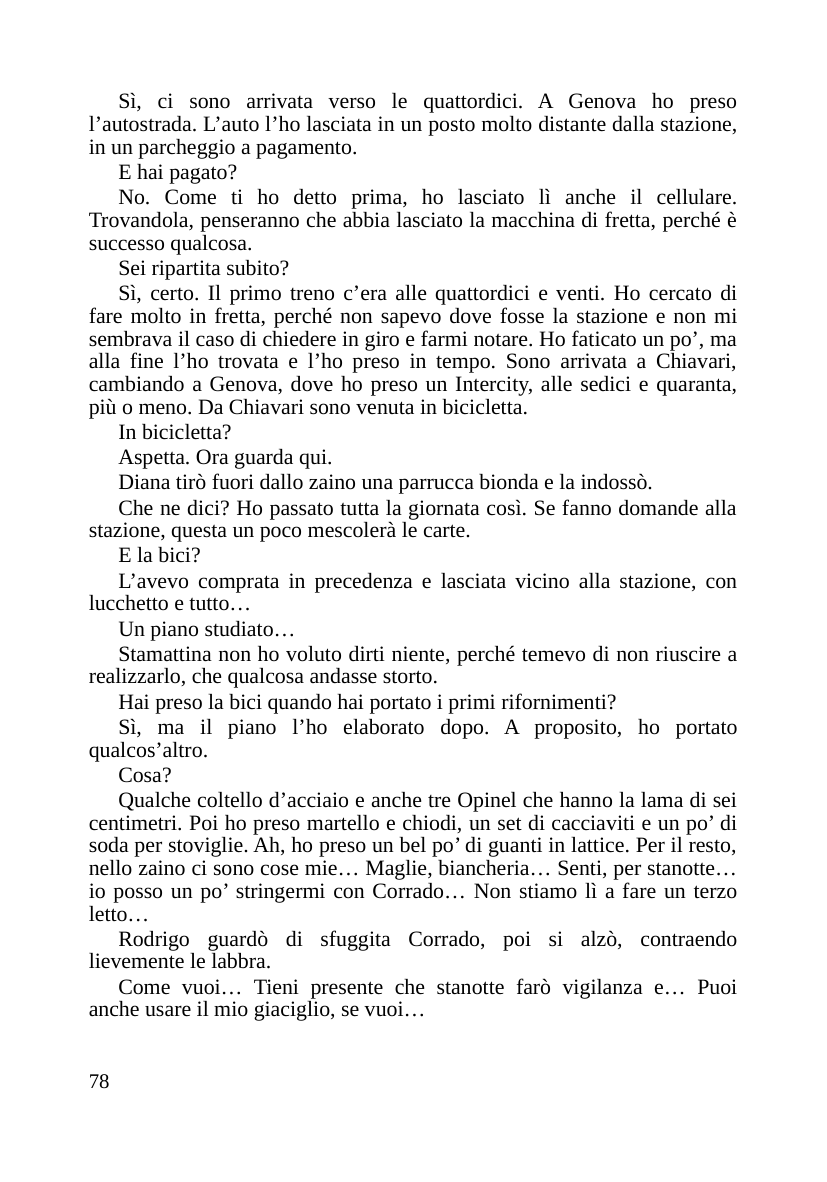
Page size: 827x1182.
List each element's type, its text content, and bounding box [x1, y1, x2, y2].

text Che ne dici? Ho passato tutta la giornata così. Se fanno domande alla stazione, questa un poco mescolerà le carte. [88, 494, 738, 542]
text Sì, ci sono arrivata verso le quattordici. A Genova ho preso l’autostrada. L’auto l’ho lasciata in un posto molto distante dalla stazione, in un parcheggio a pagamento. [88, 88, 738, 159]
text Stamattina non ho voluto dirti niente, perché temevo di non riuscire a realizzarlo, che qualcosa andasse storto. [88, 641, 738, 689]
text In bicicletta? [88, 419, 738, 444]
text Sì, ma il piano l’ho elaborato dopo. A proposito, ho portato qualcos’altro. [88, 714, 738, 762]
text Come vuoi… Tieni presente che stanotte farò vigilanza e… Puoi anche usare il mio giaciglio, se vuoi… [88, 974, 738, 1022]
text E la bici? [88, 542, 738, 568]
text Sei ripartita subito? [88, 255, 738, 280]
text Rodrigo guardò di sfuggita Corrado, poi si alzò, contraendo lievemente le labbra. [88, 926, 738, 974]
text Hai preso la bici quando hai portato i primi rifornimenti? [88, 689, 738, 714]
text Un piano studiato… [88, 616, 738, 641]
text Aspetta. Ora guarda qui. [88, 444, 738, 469]
text L’avevo comprata in precedenza e lasciata vicino alla stazione, con lucchetto e tutto… [88, 568, 738, 616]
text Cosa? [88, 762, 738, 787]
text Sì, certo. Il primo treno c’era alle quattordici e venti. Ho cercato di fare molto in fretta, perché non sapevo dove fosse la stazione e non mi sembrava il caso di chiedere in giro e farmi notare. Ho faticato un po’, ma alla fine l’ho trovata e l’ho preso in tempo. Sono arrivata a Chiavari, cambiando a Genova, dove ho preso un Intercity, alle sedici e quaranta, più o meno. Da Chiavari sono venuta in bicicletta. [88, 280, 738, 419]
text Qualche coltello d’acciaio e anche tre Opinel che hanno la lama di sei centimetri. Poi ho preso martello e chiodi, un set di cacciaviti e un po’ di soda per stoviglie. Ah, ho preso un bel po’ di guanti in lattice. Per il resto, nello zaino ci sono cose mie… Maglie, biancheria… Senti, per stanotte… io posso un po’ stringermi con Corrado… Non stiamo lì a fare un terzo letto… [88, 787, 738, 926]
text No. Come ti ho detto prima, ho lasciato lì anche il cellulare. Trovandola, penseranno che abbia lasciato la macchina di fretta, perché è successo qualcosa. [88, 184, 738, 255]
text E hai pagato? [88, 159, 738, 184]
text Diana tirò fuori dallo zaino una parrucca bionda e la indossò. [88, 469, 738, 494]
